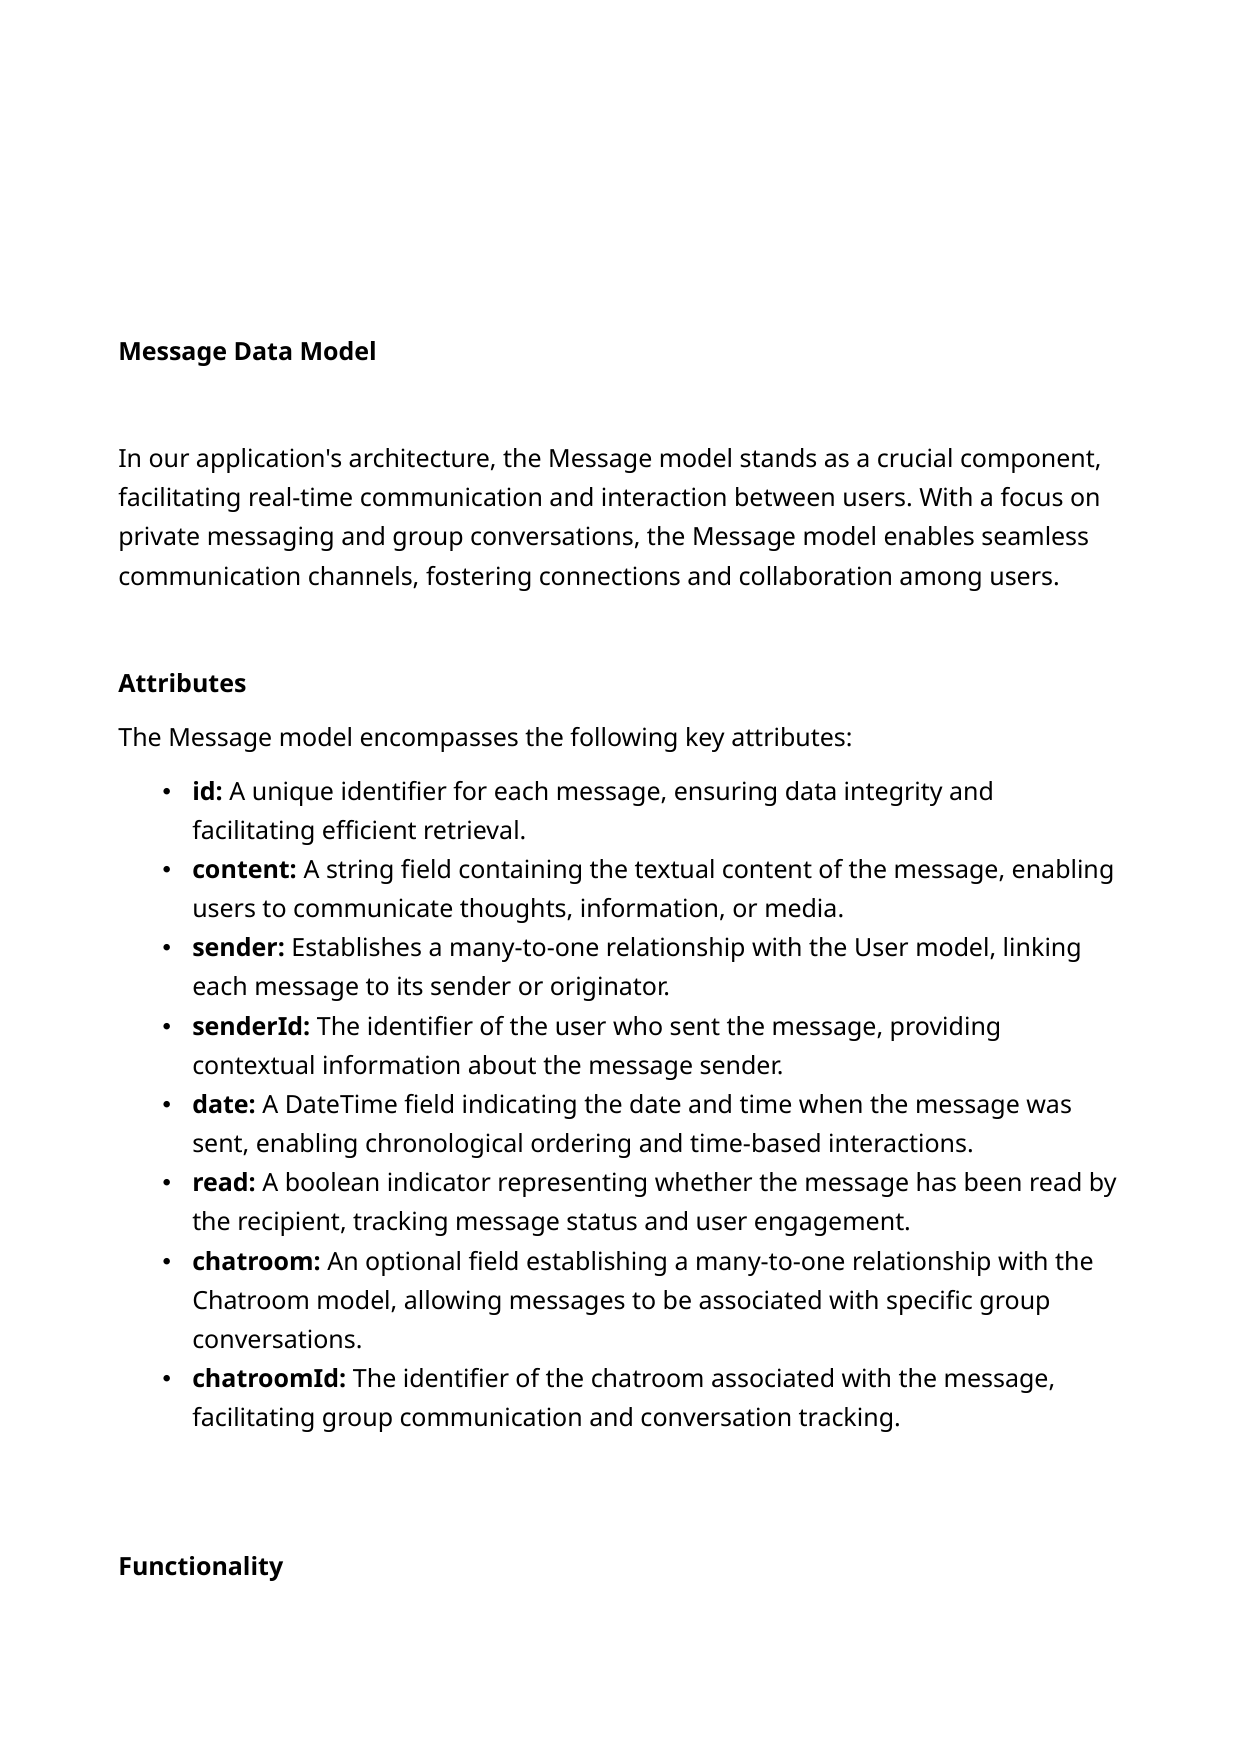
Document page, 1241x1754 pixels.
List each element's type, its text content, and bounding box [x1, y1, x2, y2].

text The Message model encompasses the following key attributes: [118, 719, 1122, 753]
list date: A DateTime field indicating the date and time when the message was sent, enabling chronological ordering and time-based interactions. [162, 1086, 1122, 1160]
list read: A boolean indicator representing whether the message has been read by the recipient, tracking message status and user engagement. [162, 1165, 1122, 1238]
list senderId: The identifier of the user who sent the message, providing contextual information about the message sender. [162, 1008, 1122, 1081]
text In our application's architecture, the Message model stands as a crucial component, facilitating real-time communication and interaction between users. With a focus on private messaging and group conversations, the Message model enables seamless communication channels, fostering connections and collaboration among users. [118, 441, 1122, 592]
list sender: Establishes a many-to-one relationship with the User model, linking each message to its sender or originator. [162, 930, 1122, 1003]
text Message Data Model [118, 333, 1122, 367]
text Attributes [118, 666, 1122, 700]
list chatroom: An optional field establishing a many-to-one relationship with the Chatroom model, allowing messages to be associated with specific group conversations. [162, 1243, 1122, 1356]
list content: A string field containing the textual content of the message, enabling users to communicate thoughts, information, or media. [162, 851, 1122, 925]
text Functionality [118, 1549, 1122, 1583]
list id: A unique identifier for each message, ensuring data integrity and facilitating efficient retrieval. [162, 773, 1122, 846]
list chatroomId: The identifier of the chatroom associated with the message, facilitating group communication and conversation tracking. [162, 1361, 1122, 1434]
